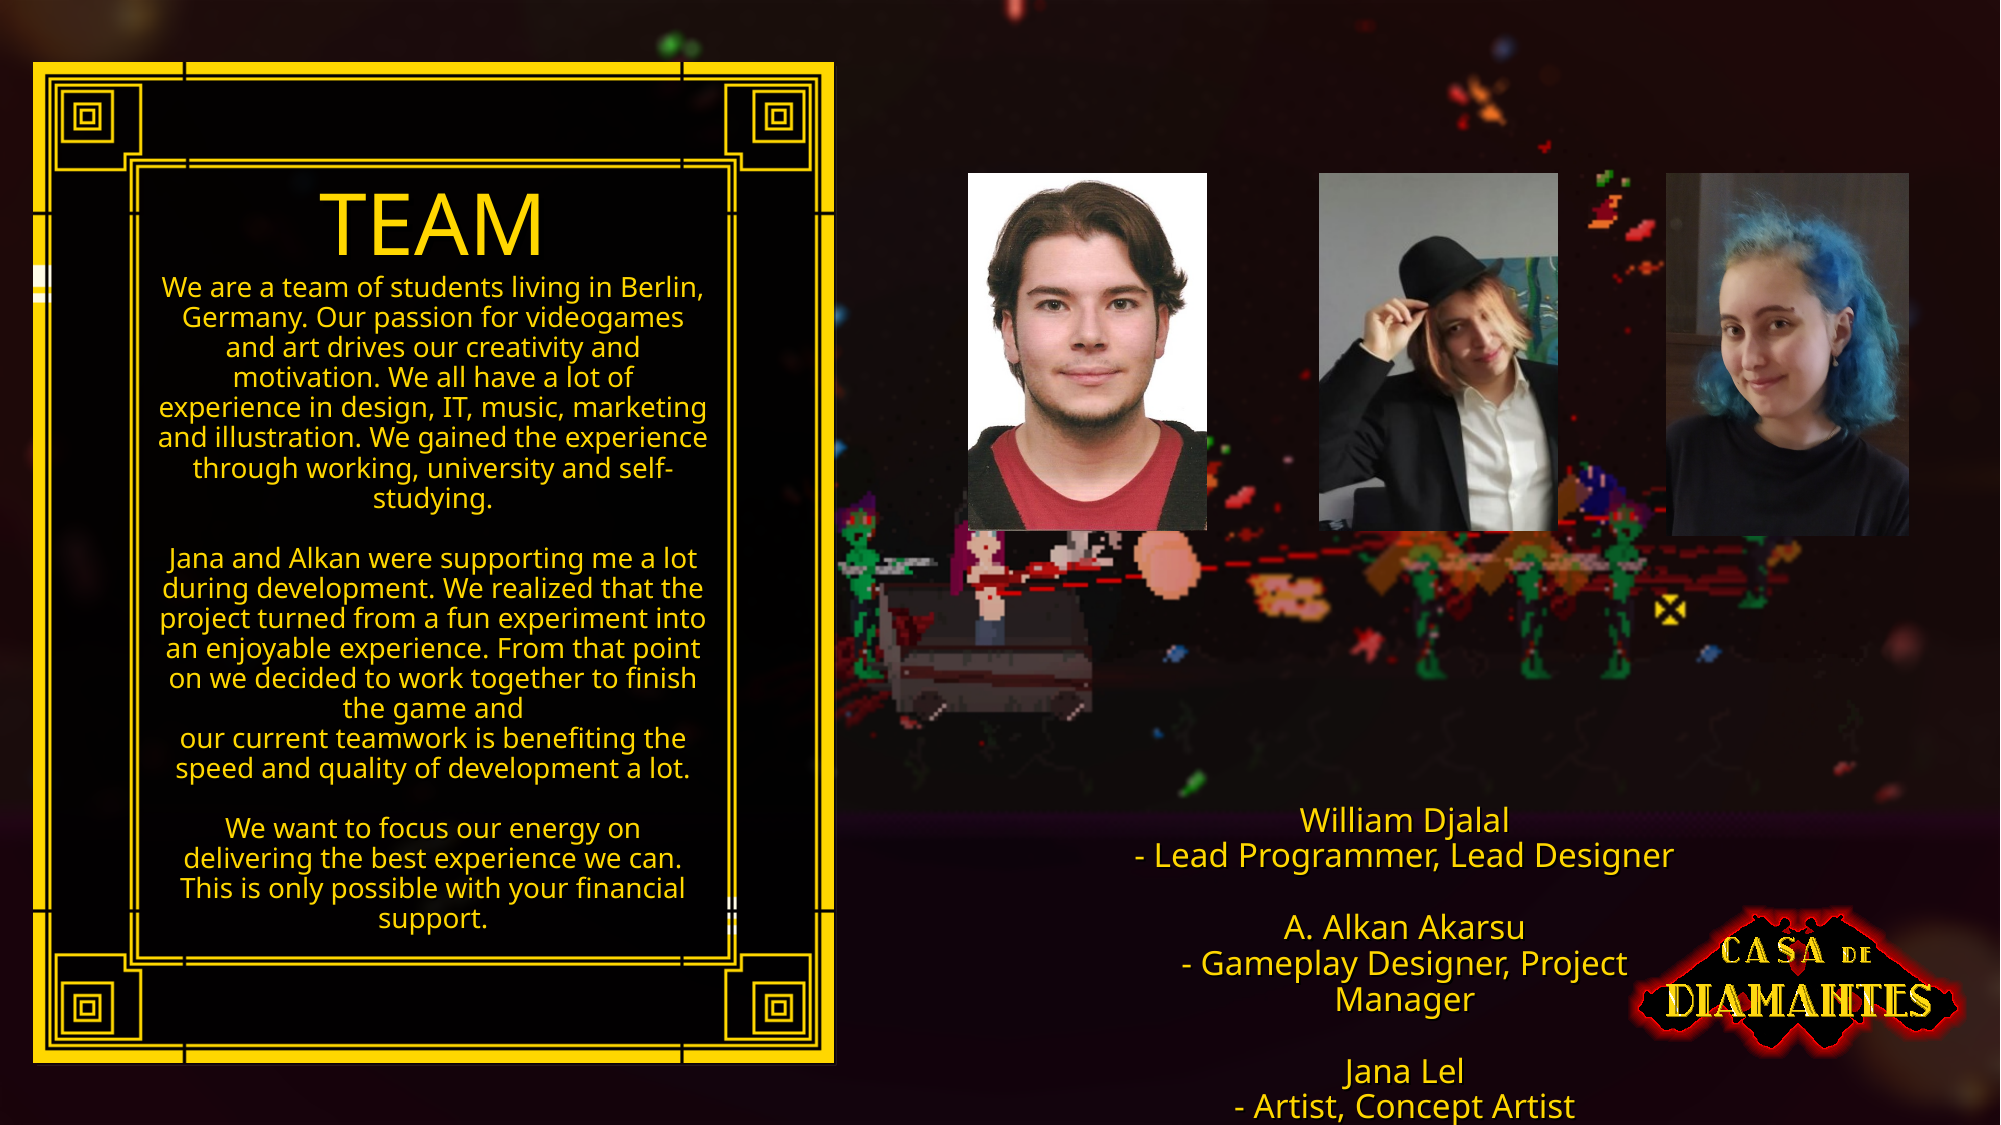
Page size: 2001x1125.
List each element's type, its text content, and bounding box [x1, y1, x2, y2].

title TEAM We are a team of students living in Berlin, Germany. Our passion for videogames and art drives our creativity and motivation. We all have a lot of experience in design, IT, music, marketing and illustration. We gained the experience through working, university and self-studying. Jana and Alkan were supporting me a lot during development. We realized that the project turned from a fun experiment into an enjoyable experience. From that point on we decided to work together to finish the game and our current teamwork is benefiting the speed and quality of development a lot. We want to focus our energy on delivering the best experience we can. This is only possible with your financial support. [142, 173, 724, 952]
picture [0, 0, 2000, 1125]
text_box William Djalal - Lead Programmer, Lead Designer A. Alkan Akarsu - Gameplay Designer, Project Manager Jana Lel - Artist, Concept Artist [1114, 724, 1696, 1125]
